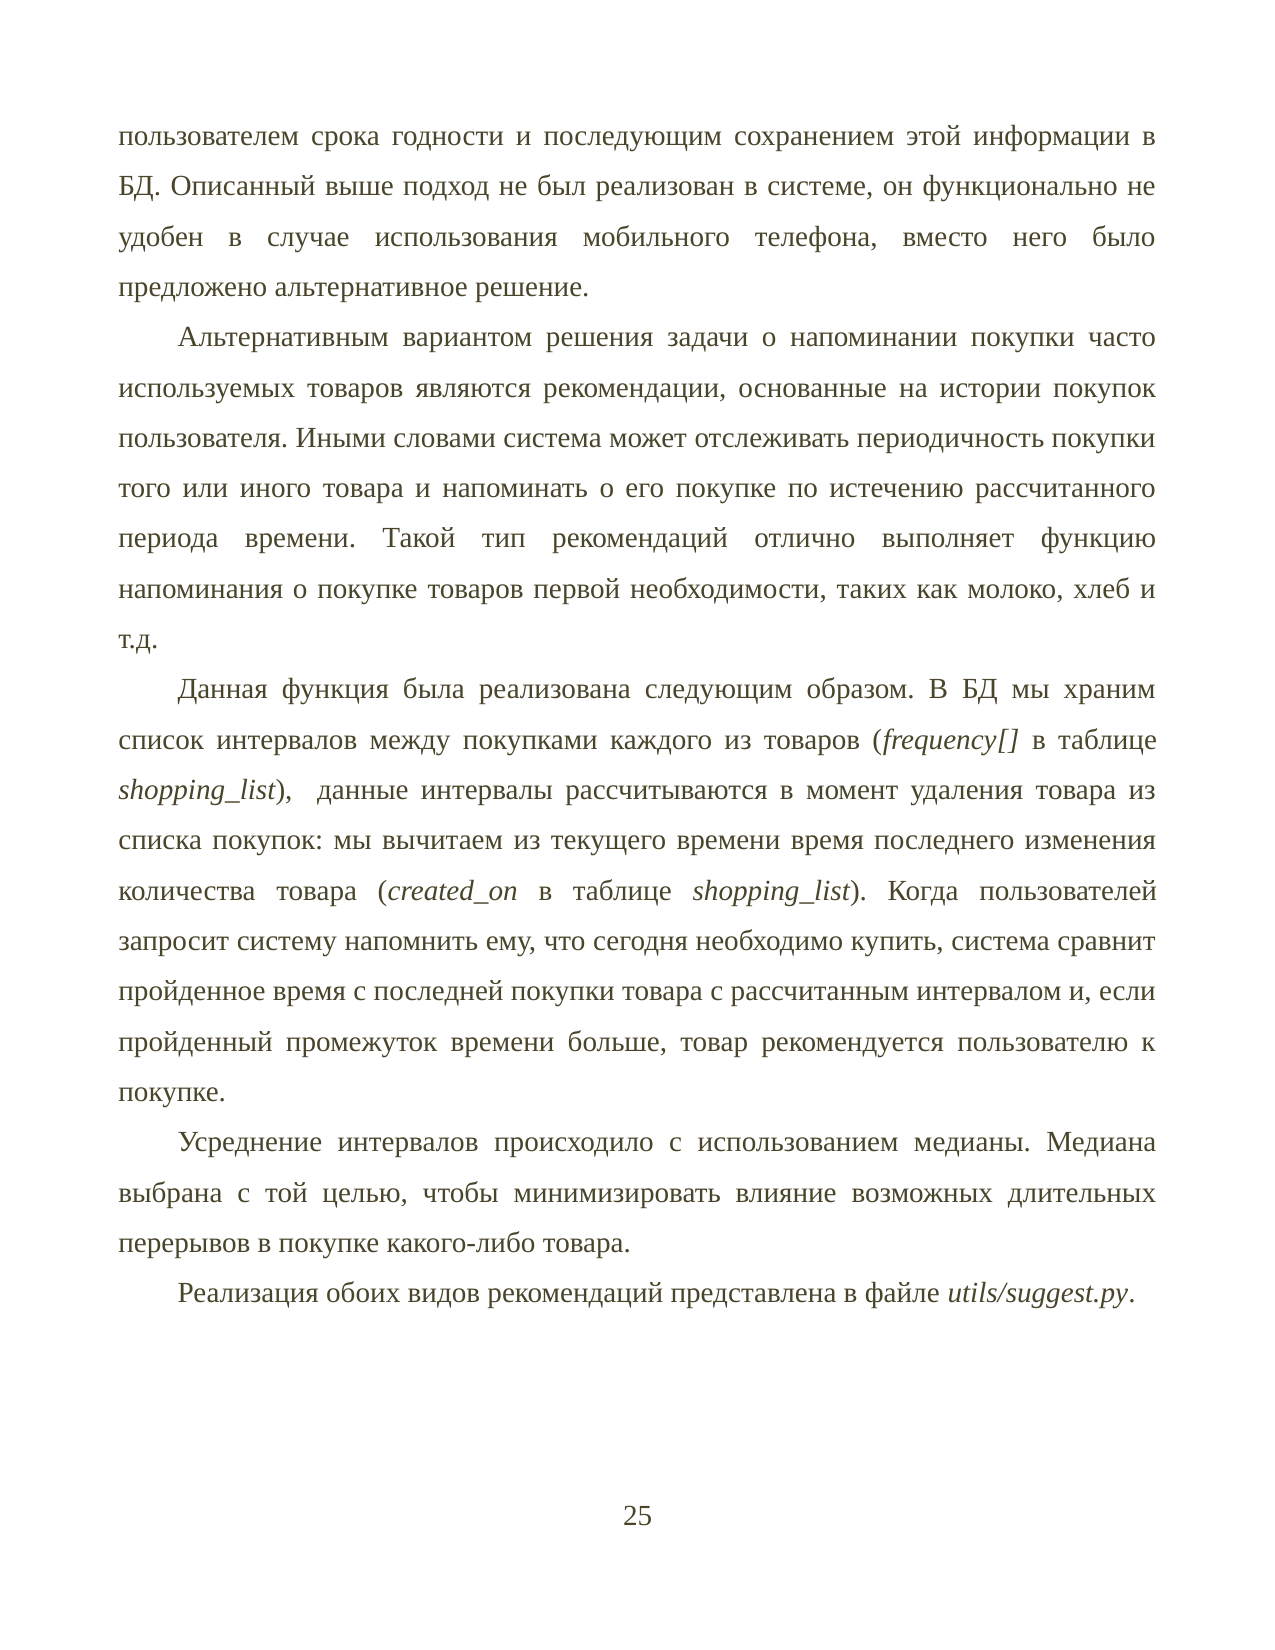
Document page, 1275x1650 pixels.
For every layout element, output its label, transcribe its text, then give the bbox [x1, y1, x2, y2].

text Альтернативным вариантом решения задачи о напоминании покупки часто используемых товаров являются рекомендации, основанные на истории покупок пользователя. Иными словами система может отслеживать периодичность покупки того или иного товара и напоминать о его покупке по истечению рассчитанного периода времени. Такой тип рекомендаций отлично выполняет функцию напоминания о покупке товаров первой необходимости, таких как молоко, хлеб и т.д. [118, 319, 1157, 655]
text Реализация обоих видов рекомендаций представлена в файле utils/suggest.py. [118, 1275, 1157, 1309]
text Усреднение интервалов происходило с использованием медианы. Медиана выбрана с той целью, чтобы минимизировать влияние возможных длительных перерывов в покупке какого-либо товара. [118, 1124, 1157, 1258]
text Данная функция была реализована следующим образом. В БД мы храним список интервалов между покупками каждого из товаров (frequency[] в таблице shopping_list), данные интервалы рассчитываются в момент удаления товара из списка покупок: мы вычитаем из текущего времени время последнего изменения количества товара (created_on в таблице shopping_list). Когда пользователей запросит систему напомнить ему, что сегодня необходимо купить, система сравнит пройденное время с последней покупки товара с рассчитанным интервалом и, если пройденный промежуток времени больше, товар рекомендуется пользователю к покупке. [118, 672, 1157, 1108]
text пользователем срока годности и последующим сохранением этой информации в БД. Описанный выше подход не был реализован в системе, он функционально не удобен в случае использования мобильного телефона, вместо него было предложено альтернативное решение. [118, 118, 1157, 303]
